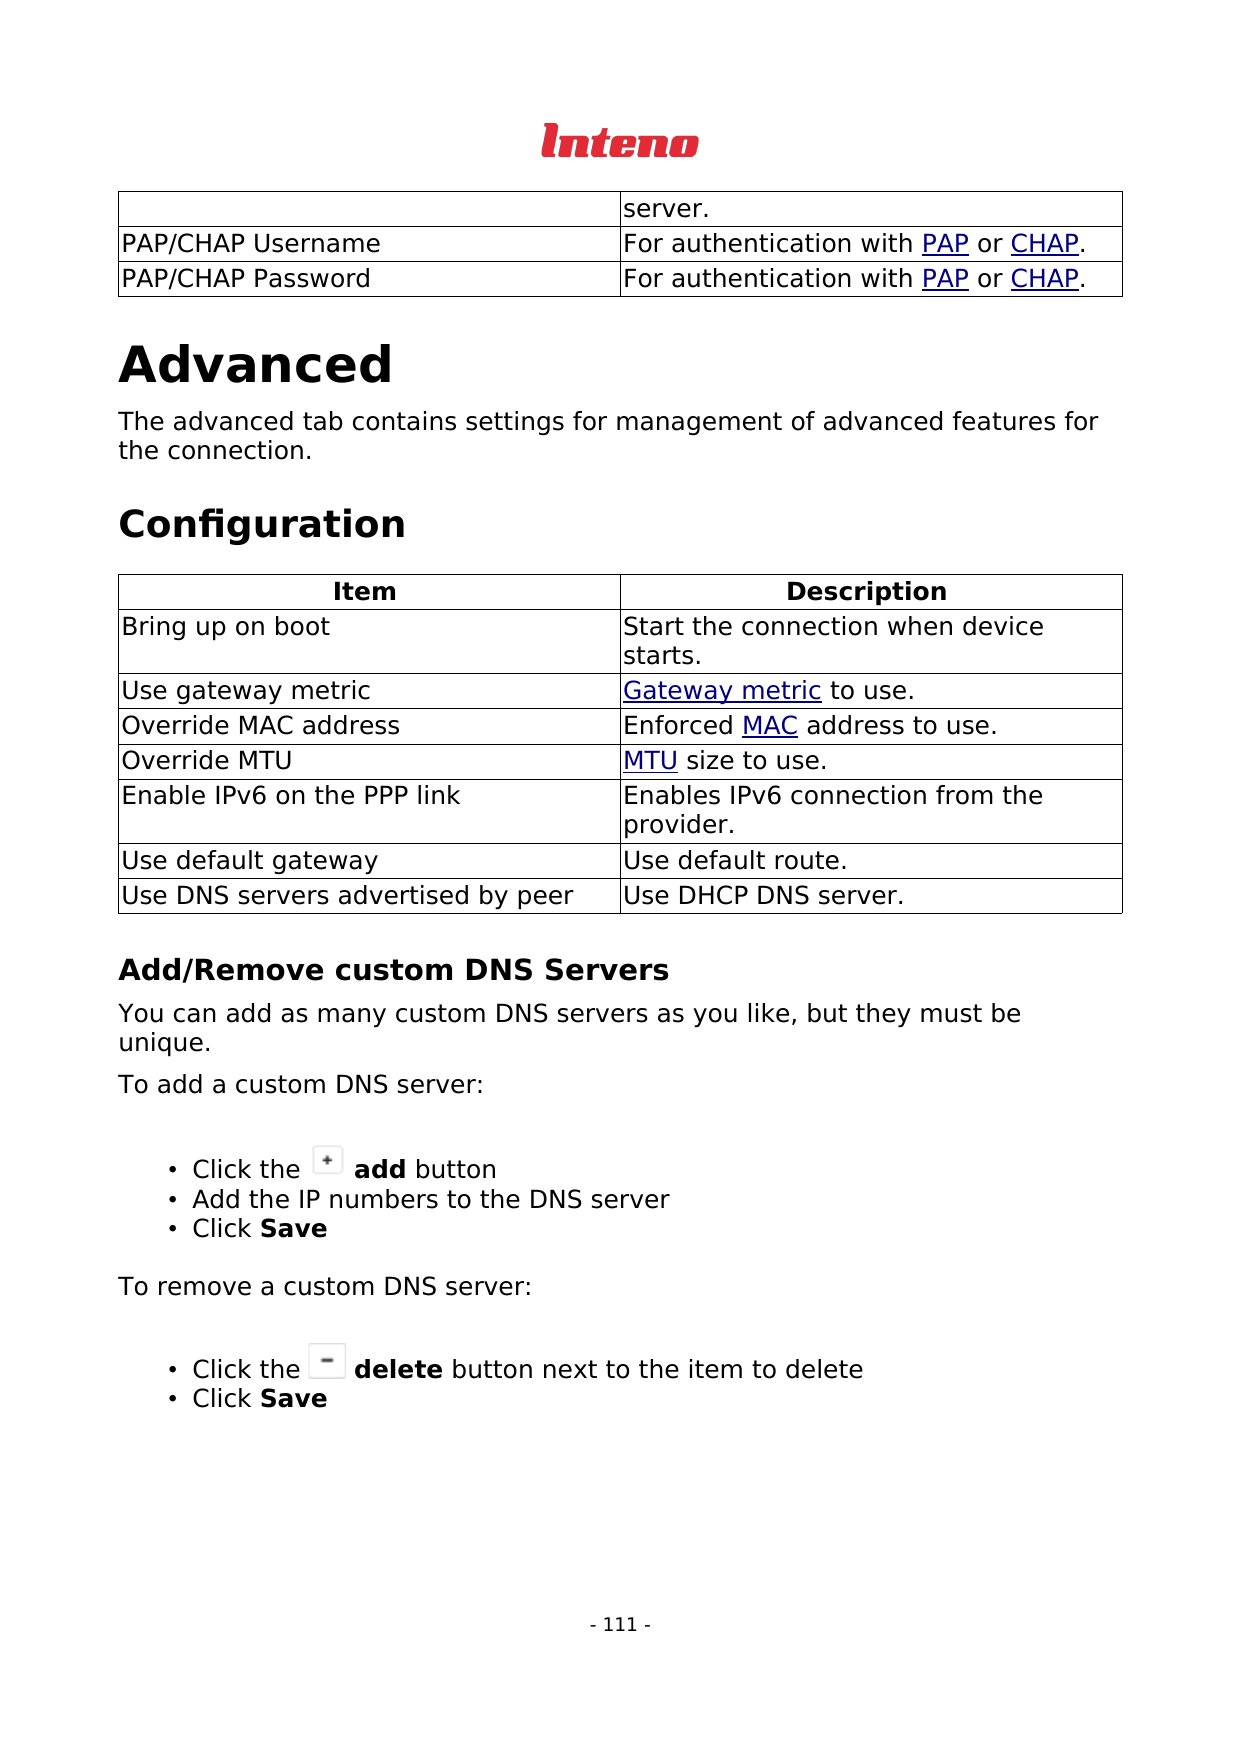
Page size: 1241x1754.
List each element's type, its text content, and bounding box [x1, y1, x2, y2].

table_cell Override MAC address [119, 709, 620, 743]
table_cell For authentication with PAP or CHAP. [621, 227, 1122, 261]
table_cell Start the connection when device starts. [621, 610, 1122, 673]
picture [531, 118, 709, 162]
table_cell PAP/CHAP Username [119, 227, 620, 261]
text To add a custom DNS server: [118, 1070, 1122, 1099]
table_cell Override MTU [119, 745, 620, 778]
list Add the IP numbers to the DNS server [177, 1185, 1122, 1214]
list Click Save [177, 1214, 1122, 1243]
text The advanced tab contains settings for management of advanced features for the connection. [118, 407, 1122, 465]
table_header Description [621, 575, 1122, 609]
table_cell Bring up on boot [119, 610, 620, 673]
subtitle Configuration [118, 503, 1122, 547]
picture [308, 1343, 347, 1379]
table_cell [119, 192, 620, 226]
table_cell For authentication with PAP or CHAP. [621, 262, 1122, 296]
table_cell server. [621, 192, 1122, 226]
text You can add as many custom DNS servers as you like, but they must be unique. [118, 999, 1122, 1058]
table_cell Enables IPv6 connection from the provider. [621, 780, 1122, 843]
table_cell Use default gateway [119, 844, 620, 878]
table_cell Gateway metric to use. [621, 674, 1122, 708]
picture [308, 1141, 347, 1179]
subtitle Advanced [118, 336, 1122, 394]
list Click the delete button next to the item to delete [177, 1344, 1122, 1384]
table_header Item [119, 575, 620, 609]
table_cell Use default route. [621, 844, 1122, 878]
subtitle Add/Remove custom DNS Servers [118, 953, 1122, 987]
table_cell Enable IPv6 on the PPP link [119, 780, 620, 843]
list Click Save [177, 1384, 1122, 1413]
table_cell Use gateway metric [119, 674, 620, 708]
table_cell PAP/CHAP Password [119, 262, 620, 296]
list Click the add button [177, 1153, 1122, 1185]
table_cell Use DHCP DNS server. [621, 879, 1122, 913]
table_cell Use DNS servers advertised by peer [119, 879, 620, 913]
table_cell Enforced MAC address to use. [621, 709, 1122, 743]
table_cell MTU size to use. [621, 745, 1122, 778]
text To remove a custom DNS server: [118, 1273, 1122, 1302]
